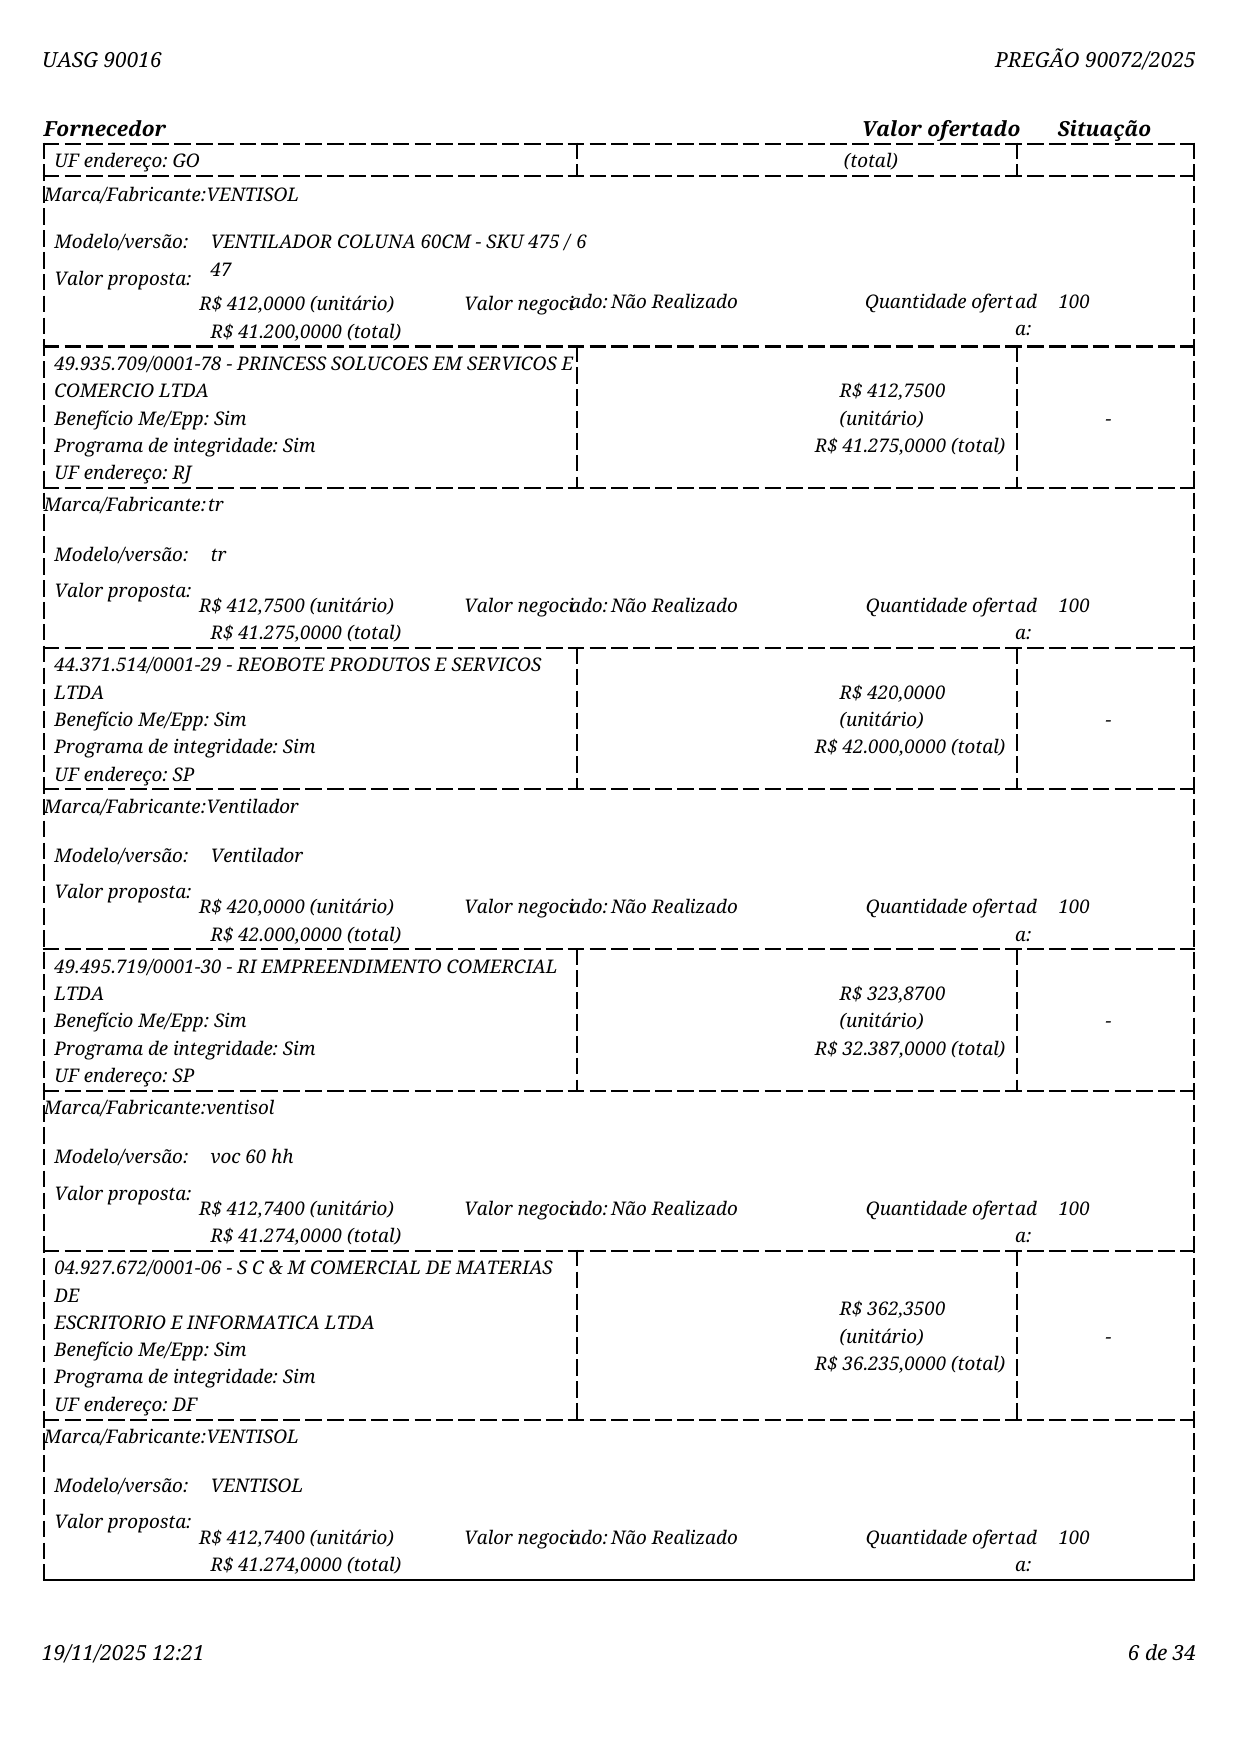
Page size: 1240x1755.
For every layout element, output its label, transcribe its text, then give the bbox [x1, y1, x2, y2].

table_cell [1017, 345, 1101, 487]
table_cell [577, 1470, 787, 1519]
table_cell 100 [1048, 283, 1194, 345]
table_cell R$ 412,7400 (unitário) Valor negoci R$ 41.274,0000 (total) [199, 1190, 577, 1250]
table_cell Modelo/versão: Valor proposta: [44, 1470, 199, 1578]
table_cell [1017, 226, 1194, 283]
table_cell Ventilador [199, 840, 577, 889]
table_cell 49.935.709/0001-78 - PRINCESS SOLUCOES EM SERVICOS E COMERCIO LTDA Benefício Me/Epp: Sim Programa de integridade: Sim UF endereço: RJ [44, 345, 577, 487]
table_cell [577, 1141, 787, 1190]
table_cell [1101, 1470, 1194, 1519]
table_cell ado: Não Realizado [577, 1190, 787, 1250]
table_cell [577, 948, 787, 1090]
table_cell 49.495.719/0001-30 - RI EMPREENDIMENTO COMERCIAL LTDA Benefício Me/Epp: Sim Programa de integridade: Sim UF endereço: SP [44, 948, 577, 1090]
table_cell Marca/Fabricante: Ventilador [44, 788, 577, 839]
table_cell [788, 487, 1017, 538]
table_cell R$ 420,0000 (unitário) R$ 42.000,0000 (total) [788, 647, 1017, 788]
table_cell [1017, 175, 1194, 226]
table_cell ado: Não Realizado [577, 1519, 787, 1578]
table_cell [577, 487, 787, 538]
table_cell R$ 323,8700 (unitário) R$ 32.387,0000 (total) [788, 948, 1017, 1090]
table_cell R$ 362,3500 (unitário) R$ 36.235,0000 (total) [788, 1250, 1017, 1418]
table_cell Quantidade ofert [788, 1190, 1017, 1250]
table_cell [1017, 1470, 1101, 1519]
table_cell [788, 1419, 1017, 1470]
table_cell 100 [1048, 1190, 1101, 1250]
table_cell Modelo/versão: Valor proposta: [44, 840, 199, 948]
table_cell tr [199, 538, 577, 587]
table_cell R$ 412,7500 (unitário) Valor negoci R$ 41.275,0000 (total) [199, 588, 577, 647]
table_cell - [1101, 1250, 1194, 1418]
table_cell R$ 412,7500 (unitário) R$ 41.275,0000 (total) [788, 345, 1017, 487]
table_cell [577, 345, 787, 487]
table_cell 6 [577, 226, 839, 283]
table_cell [1101, 840, 1194, 889]
table_cell [788, 788, 1017, 839]
table_cell Modelo/versão: Valor proposta: [44, 226, 199, 345]
table_cell ada: [1017, 889, 1048, 948]
table_cell [1101, 1141, 1194, 1190]
table_cell [577, 840, 787, 889]
table_cell [1017, 1141, 1101, 1190]
table_cell [1101, 487, 1194, 538]
table_cell [788, 840, 1017, 889]
table_cell [1017, 538, 1101, 587]
table_cell ada: [1017, 1519, 1048, 1578]
table_cell [1017, 1250, 1101, 1418]
table_cell ada: [1017, 588, 1048, 647]
table_cell - [1101, 345, 1194, 487]
table_cell [1101, 588, 1194, 647]
table_cell [577, 647, 787, 788]
table_cell voc 60 hh [199, 1141, 577, 1190]
table_cell ada: [1017, 1190, 1048, 1250]
table_cell [1017, 840, 1101, 889]
table_cell Marca/Fabricante: VENTISOL [44, 175, 577, 226]
table_cell ado: Não Realizado [577, 588, 787, 647]
table_cell [1017, 948, 1101, 1090]
table_cell [577, 1090, 787, 1141]
table_cell Marca/Fabricante: ventisol [44, 1090, 577, 1141]
table_cell VENTILADOR COLUNA 60CM - SKU 475 / 47 [199, 226, 577, 283]
table_cell [577, 538, 787, 587]
table_cell Quantidade ofert [839, 283, 1017, 345]
table_cell ado: Não Realizado [577, 889, 787, 948]
table_cell [1017, 788, 1101, 839]
table_cell [1101, 1190, 1194, 1250]
table_cell [577, 1419, 787, 1470]
table_cell [1101, 1090, 1194, 1141]
table_cell [788, 538, 1017, 587]
table_cell [1101, 889, 1194, 948]
table_cell ada: [1017, 283, 1048, 345]
table_cell [1101, 1419, 1194, 1470]
table_cell ado: Não Realizado [577, 283, 839, 345]
table_cell [577, 143, 839, 174]
table_cell [1017, 1419, 1101, 1470]
table_cell Quantidade ofert [788, 1519, 1017, 1578]
table_cell R$ 412,7400 (unitário) Valor negoci R$ 41.274,0000 (total) [199, 1519, 577, 1578]
table_cell [839, 226, 1017, 283]
table_cell [788, 1141, 1017, 1190]
table_cell [1101, 788, 1194, 839]
table_cell Quantidade ofert [788, 889, 1017, 948]
table_cell Quantidade ofert [788, 588, 1017, 647]
table_cell - [1101, 647, 1194, 788]
table_cell 44.371.514/0001-29 - REOBOTE PRODUTOS E SERVICOS LTDA Benefício Me/Epp: Sim Programa de integridade: Sim UF endereço: SP [44, 647, 577, 788]
table_cell 04.927.672/0001-06 - S C & M COMERCIAL DE MATERIAS DE ESCRITORIO E INFORMATICA LTDA Benefício Me/Epp: Sim Programa de integridade: Sim UF endereço: DF [44, 1250, 577, 1418]
table_cell [1017, 647, 1101, 788]
table_cell 100 [1048, 1519, 1101, 1578]
table_cell [1101, 1519, 1194, 1578]
table_cell (total) [839, 143, 1017, 174]
table_cell Modelo/versão: Valor proposta: [44, 1141, 199, 1250]
table_cell R$ 420,0000 (unitário) Valor negoci R$ 42.000,0000 (total) [199, 889, 577, 948]
table_cell [1101, 538, 1194, 587]
table_cell [788, 1090, 1017, 1141]
table_cell Marca/Fabricante: VENTISOL [44, 1419, 577, 1470]
table_cell [577, 175, 839, 226]
table_cell [839, 175, 1017, 226]
table_cell 100 [1048, 588, 1101, 647]
table_cell Modelo/versão: Valor proposta: [44, 538, 199, 647]
table_cell [1017, 143, 1194, 174]
table_cell [577, 788, 787, 839]
table_cell R$ 412,0000 (unitário) Valor negoci R$ 41.200,0000 (total) [199, 283, 577, 345]
table_cell [577, 1250, 787, 1418]
table_cell - [1101, 948, 1194, 1090]
table_cell Marca/Fabricante: tr [44, 487, 577, 538]
table_cell [1017, 487, 1101, 538]
table_cell VENTISOL [199, 1470, 577, 1519]
table_cell 100 [1048, 889, 1101, 948]
table_cell UF endereço: GO [44, 143, 577, 174]
table_cell [1017, 1090, 1101, 1141]
table_cell [788, 1470, 1017, 1519]
